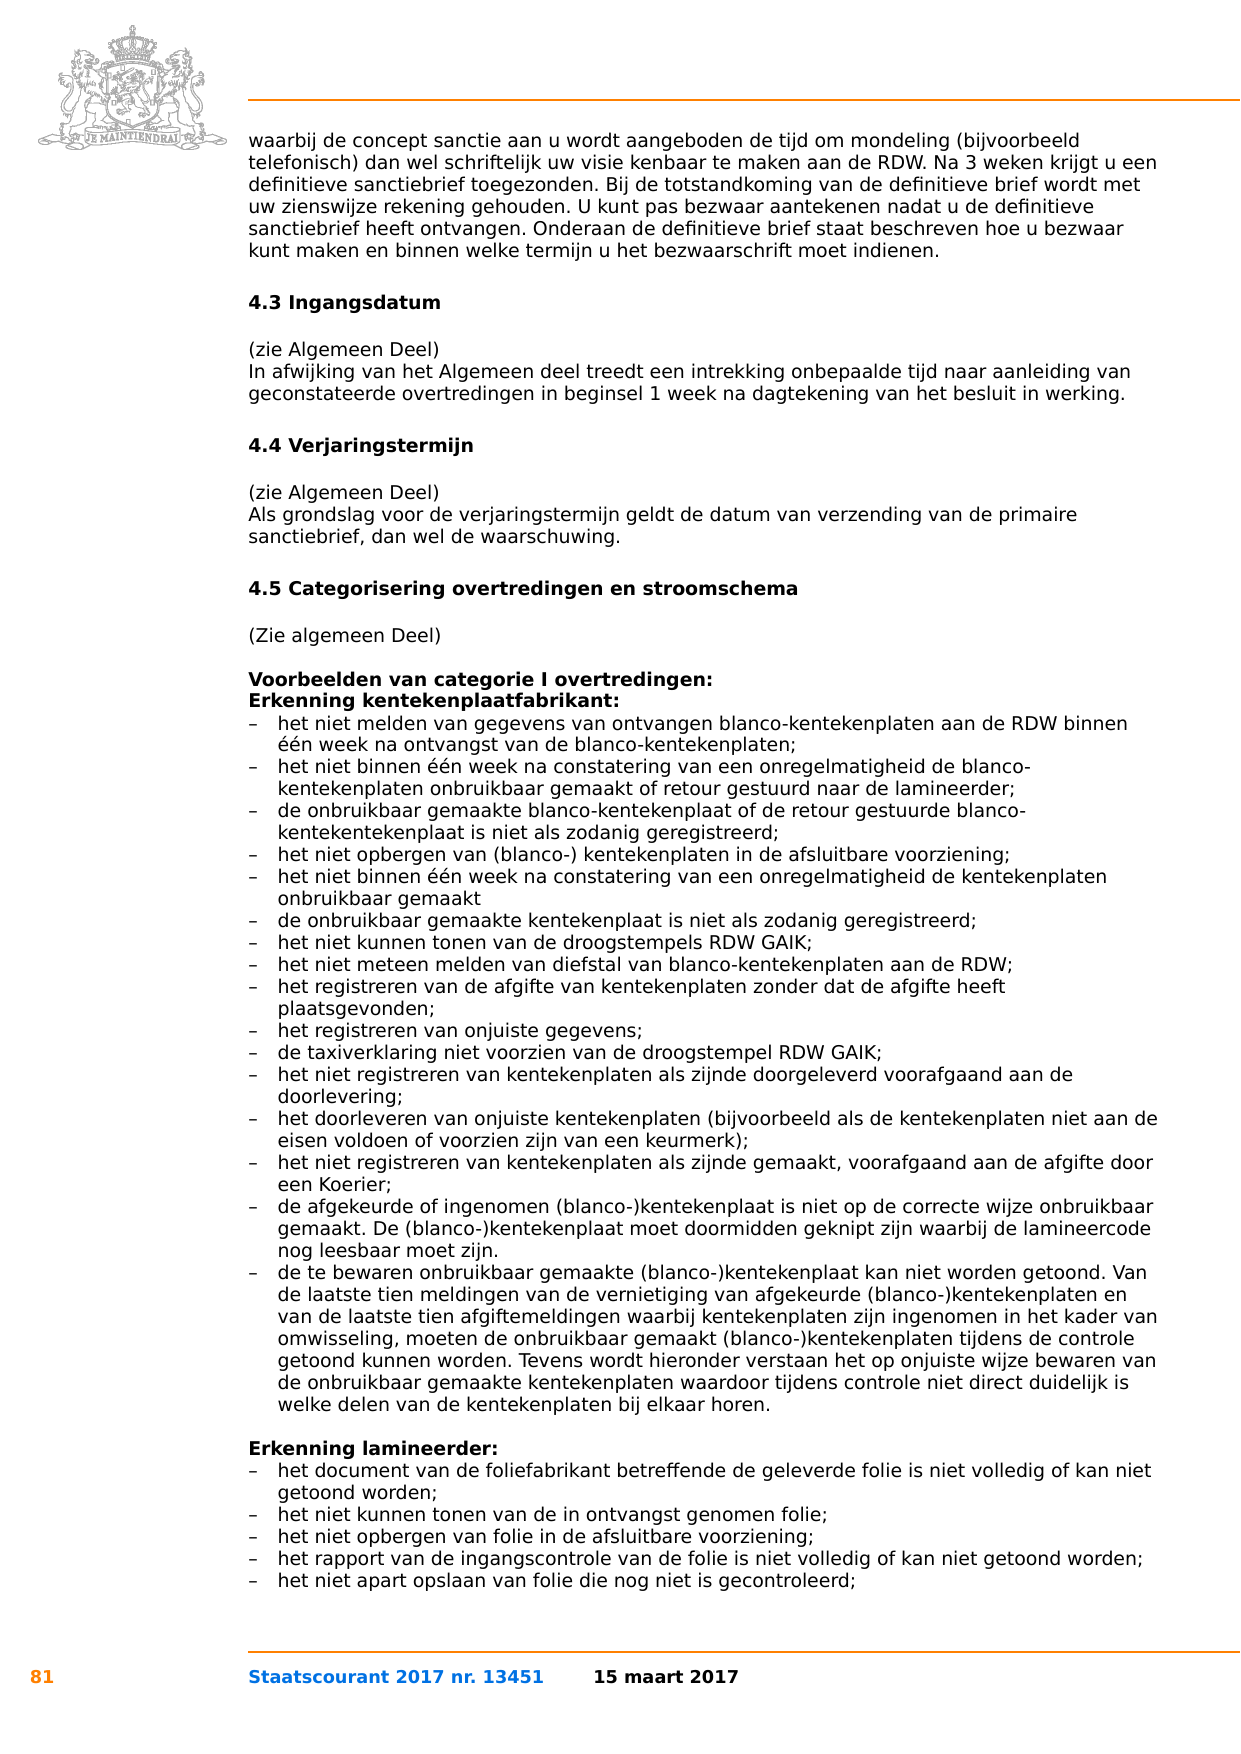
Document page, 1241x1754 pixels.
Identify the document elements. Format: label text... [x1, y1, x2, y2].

text Erkenning kentekenplaatfabrikant: [248, 690, 1163, 712]
text – de onbruikbaar gemaakte blanco-kentekenplaat of de retour gestuurde blanco-kentekentekenplaat is niet als zodanig geregistreerd; [248, 800, 1163, 844]
text – het niet opbergen van (blanco-) kentekenplaten in de afsluitbare voorziening; [248, 844, 1163, 866]
text – het niet melden van gegevens van ontvangen blanco-kentekenplaten aan de RDW binnen één week na ontvangst van de blanco-kentekenplaten; [248, 712, 1163, 756]
text (Zie algemeen Deel) [248, 624, 1163, 647]
text – het registreren van de afgifte van kentekenplaten zonder dat de afgifte heeft plaatsgevonden; [248, 976, 1163, 1020]
text – het niet kunnen tonen van de in ontvangst genomen folie; [248, 1503, 1163, 1526]
text – de afgekeurde of ingenomen (blanco-)kentekenplaat is niet op de correcte wijze onbruikbaar gemaakt. De (blanco-)kentekenplaat moet doormidden geknipt zijn waarbij de lamineercode nog leesbaar moet zijn. [248, 1196, 1163, 1262]
text – het registreren van onjuiste gegevens; [248, 1020, 1163, 1042]
text – het document van de foliefabrikant betreffende de geleverde folie is niet volledig of kan niet getoond worden; [248, 1459, 1163, 1503]
text – het niet kunnen tonen van de droogstempels RDW GAIK; [248, 932, 1163, 954]
text – de taxiverklaring niet voorzien van de droogstempel RDW GAIK; [248, 1042, 1163, 1064]
text – het niet binnen één week na constatering van een onregelmatigheid de kentekenplaten onbruikbaar gemaakt [248, 866, 1163, 910]
subtitle 4.5 Categorisering overtredingen en stroomschema [248, 578, 1163, 599]
subtitle 4.3 Ingangsdatum [248, 292, 1163, 314]
text – de te bewaren onbruikbaar gemaakte (blanco-)kentekenplaat kan niet worden getoond. Van de laatste tien meldingen van de vernietiging van afgekeurde (blanco-)kentekenplaten en van de laatste tien afgiftemeldingen waarbij kentekenplaten zijn ingenomen in het kader van omwisseling, moeten de onbruikbaar gemaakt (blanco-)kentekenplaten tijdens de controle getoond kunnen worden. Tevens wordt hieronder verstaan het op onjuiste wijze bewaren van de onbruikbaar gemaakte kentekenplaten waardoor tijdens controle niet direct duidelijk is welke delen van de kentekenplaten bij elkaar horen. [248, 1262, 1163, 1416]
text – het niet registreren van kentekenplaten als zijnde doorgeleverd voorafgaand aan de doorlevering; [248, 1064, 1163, 1108]
text Als grondslag voor de verjaringstermijn geldt de datum van verzending van de primaire sanctiebrief, dan wel de waarschuwing. [248, 504, 1163, 548]
text – het niet registreren van kentekenplaten als zijnde gemaakt, voorafgaand aan de afgifte door een Koerier; [248, 1152, 1163, 1196]
text In afwijking van het Algemeen deel treedt een intrekking onbepaalde tijd naar aanleiding van geconstateerde overtredingen in beginsel 1 week na dagtekening van het besluit in werking. [248, 361, 1163, 405]
picture [38, 25, 227, 150]
text Erkenning lamineerder: [248, 1438, 1163, 1459]
text – het doorleveren van onjuiste kentekenplaten (bijvoorbeeld als de kentekenplaten niet aan de eisen voldoen of voorzien zijn van een keurmerk); [248, 1108, 1163, 1152]
text – het niet opbergen van folie in de afsluitbare voorziening; [248, 1526, 1163, 1547]
text Voorbeelden van categorie I overtredingen: [248, 668, 1163, 690]
text (zie Algemeen Deel) [248, 482, 1163, 504]
text – de onbruikbaar gemaakte kentekenplaat is niet als zodanig geregistreerd; [248, 910, 1163, 932]
text waarbij de concept sanctie aan u wordt aangeboden de tijd om mondeling (bijvoorbeeld telefonisch) dan wel schriftelijk uw visie kenbaar te maken aan de RDW. Na 3 weken krijgt u een definitieve sanctiebrief toegezonden. Bij de totstandkoming van de definitieve brief wordt met uw zienswijze rekening gehouden. U kunt pas bezwaar aantekenen nadat u de definitieve sanctiebrief heeft ontvangen. Onderaan de definitieve brief staat beschreven hoe u bezwaar kunt maken en binnen welke termijn u het bezwaarschrift moet indienen. [248, 130, 1163, 262]
subtitle 4.4 Verjaringstermijn [248, 435, 1163, 457]
text (zie Algemeen Deel) [248, 339, 1163, 361]
text – het rapport van de ingangscontrole van de folie is niet volledig of kan niet getoond worden; [248, 1547, 1163, 1569]
text – het niet meteen melden van diefstal van blanco-kentekenplaten aan de RDW; [248, 954, 1163, 976]
text – het niet binnen één week na constatering van een onregelmatigheid de blanco-kentekenplaten onbruikbaar gemaakt of retour gestuurd naar de lamineerder; [248, 756, 1163, 800]
text – het niet apart opslaan van folie die nog niet is gecontroleerd; [248, 1569, 1163, 1591]
